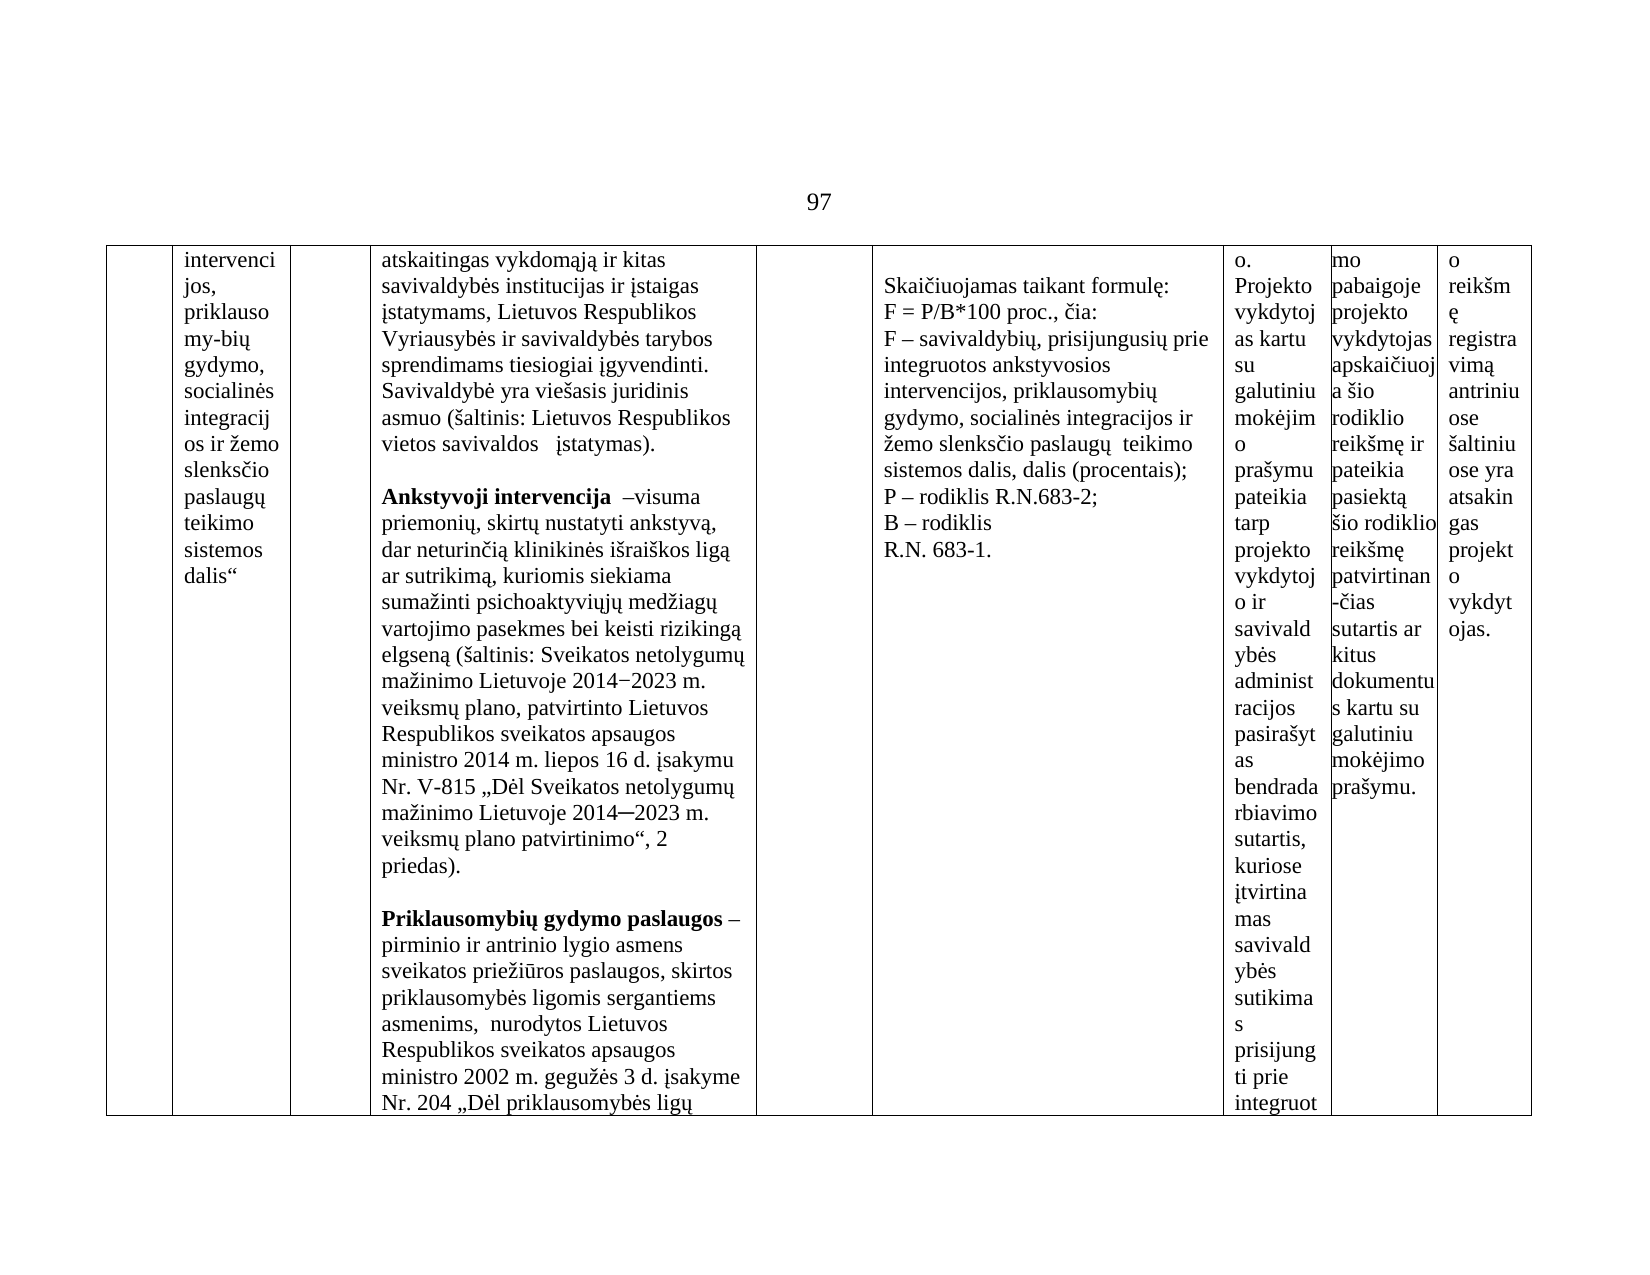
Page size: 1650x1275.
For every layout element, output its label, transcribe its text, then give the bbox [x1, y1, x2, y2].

table_cell [757, 246, 872, 1115]
table_cell intervencijos, priklausomy-bių gydymo, socialinės integracijos ir žemo slenksčio paslaugų teikimo sistemos dalis“ [173, 246, 290, 1115]
table_cell Skaičiuojamas taikant formulę: F = P/B*100 proc., čia: F – savivaldybių, prisijungusių prie integruotos ankstyvosios intervencijos, priklausomybių gydymo, socialinės integracijos ir žemo slenksčio paslaugų teikimo sistemos dalis, dalis (procentais); P – rodiklis R.N.683-2; B – rodiklis R.N. 683-1. [873, 246, 1223, 1115]
table_cell atskaitingas vykdomąją ir kitas savivaldybės institucijas ir įstaigas įstatymams, Lietuvos Respublikos Vyriausybės ir savivaldybės tarybos sprendimams tiesiogiai įgyvendinti. Savivaldybė yra viešasis juridinis asmuo (šaltinis: Lietuvos Respublikos vietos savivaldos įstatymas). Ankstyvoji intervencija –visuma priemonių, skirtų nustatyti ankstyvą, dar neturinčią klinikinės išraiškos ligą ar sutrikimą, kuriomis siekiama sumažinti psichoaktyviųjų medžiagų vartojimo pasekmes bei keisti rizikingą elgseną (šaltinis: Sveikatos netolygumų mažinimo Lietuvoje 2014−2023 m. veiksmų plano, patvirtinto Lietuvos Respublikos sveikatos apsaugos ministro 2014 m. liepos 16 d. įsakymu Nr. V-815 „Dėl Sveikatos netolygumų mažinimo Lietuvoje 2014─2023 m. veiksmų plano patvirtinimo“, 2 priedas). Priklausomybių gydymo paslaugos – pirminio ir antrinio lygio asmens sveikatos priežiūros paslaugos, skirtos priklausomybės ligomis sergantiems asmenims, nurodytos Lietuvos Respublikos sveikatos apsaugos ministro 2002 m. gegužės 3 d. įsakyme Nr. 204 „Dėl priklausomybės ligų [371, 246, 756, 1115]
table_cell [107, 246, 172, 1115]
table_cell mo pabaigoje projekto vykdytojas apskaičiuoja šio rodiklio reikšmę ir pateikia pasiektą šio rodiklio reikšmę patvirtinan-čias sutartis ar kitus dokumentus kartu su galutiniu mokėjimo prašymu. [1332, 246, 1437, 1115]
table_cell [291, 246, 370, 1115]
table_cell o. Projekto vykdytojas kartu su galutiniu mokėjimo prašymu pateikia tarp projekto vykdytojo ir savivaldybės administracijos pasirašytas bendradarbiavimo sutartis, kuriose įtvirtinamas savivaldybės sutikimas prisijungti prie integruot [1224, 246, 1331, 1115]
table_cell o reikšmę registravimą antriniuose šaltiniuose yra atsakingas projekto vykdytojas. [1438, 246, 1531, 1115]
